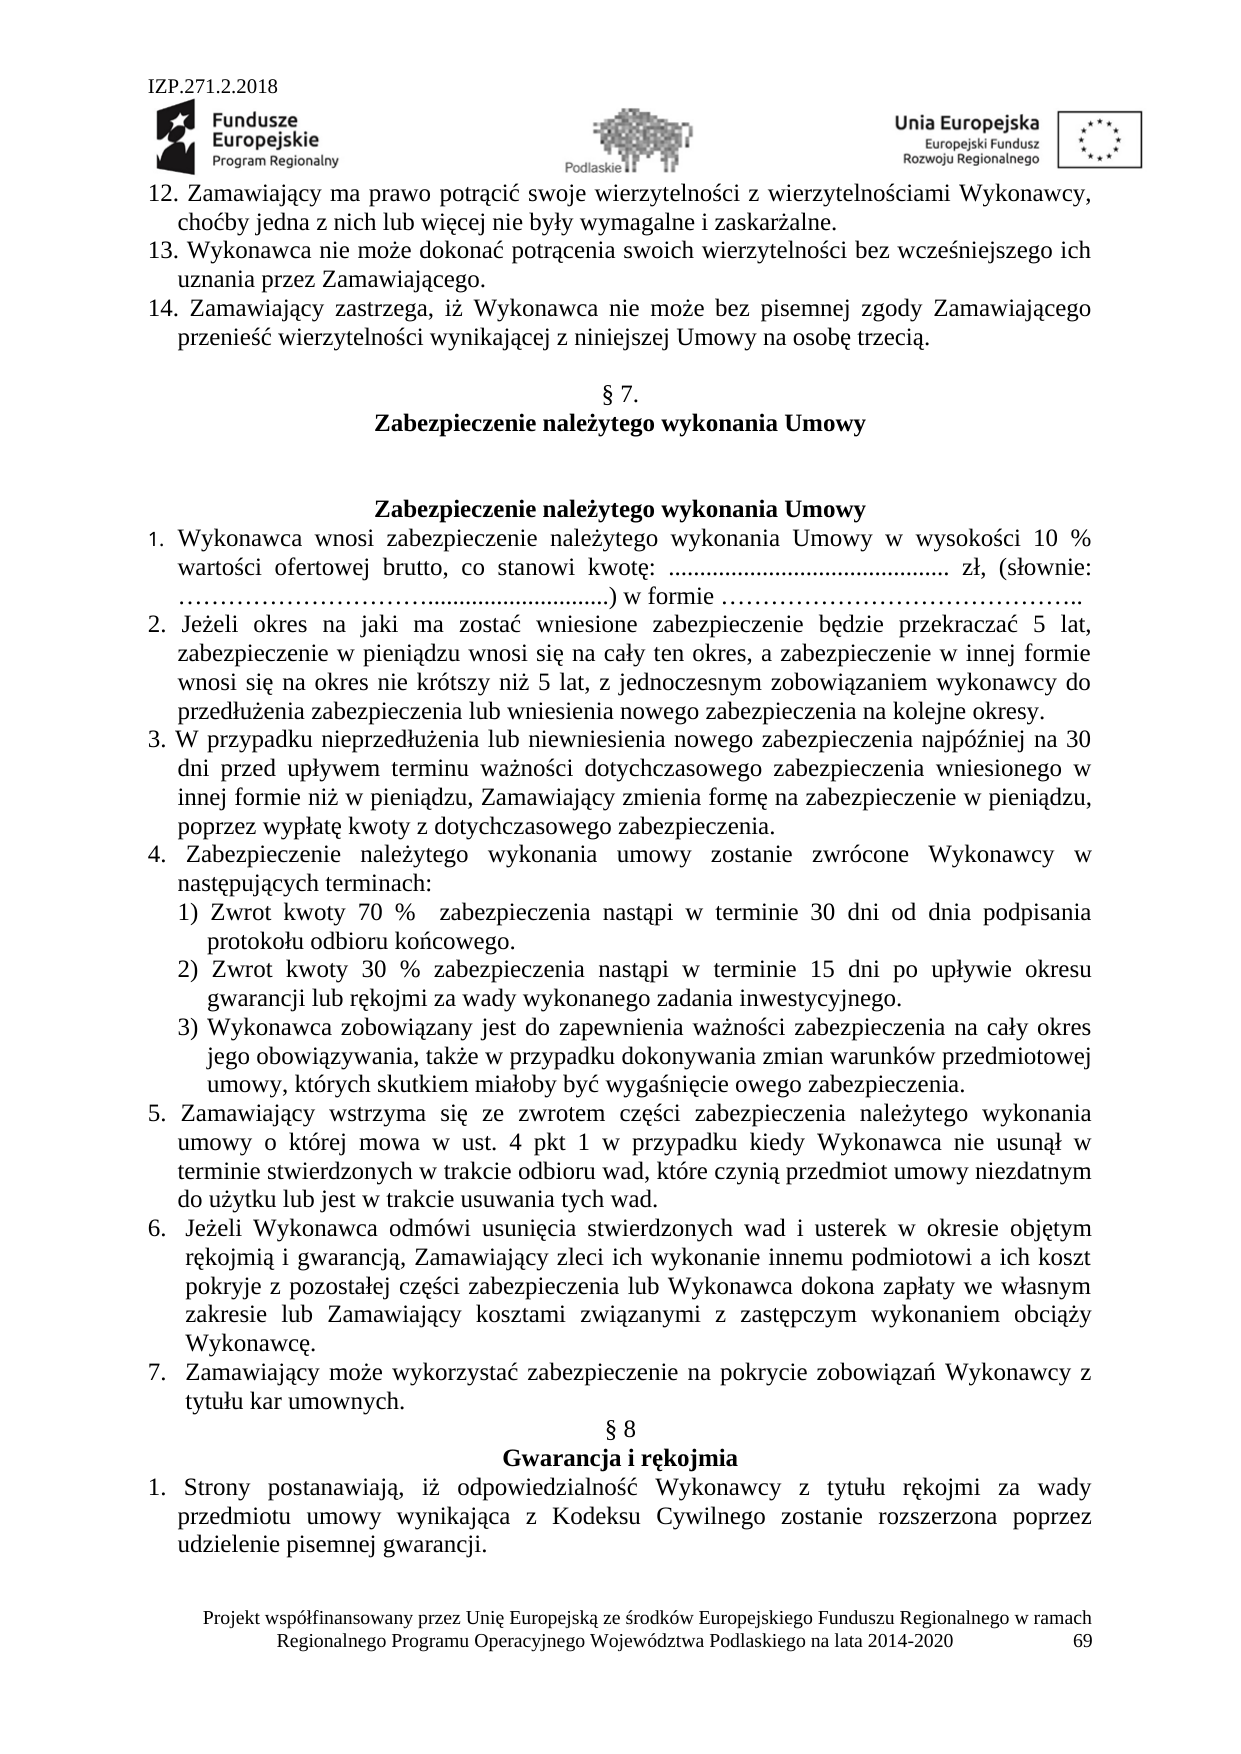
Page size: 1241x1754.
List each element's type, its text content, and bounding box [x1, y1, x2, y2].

list Wykonawca wnosi zabezpieczenie należytego wykonania Umowy w wysokości 10 % wartości ofertowej brutto, co stanowi kwotę: ............................................. zł, (słownie: ………………………….............................) w formie …………………………………….. [148, 523, 1092, 609]
text 1. Strony postanawiają, iż odpowiedzialność Wykonawcy z tytułu rękojmi za wady przedmiotu umowy wynikająca z Kodeksu Cywilnego zostanie rozszerzona poprzez udzielenie pisemnej gwarancji. [148, 1472, 1092, 1558]
text 2) Zwrot kwoty 30 % zabezpieczenia nastąpi w terminie 15 dni po upływie okresu gwarancji lub rękojmi za wady wykonanego zadania inwestycyjnego. [177, 954, 1092, 1012]
text 4. Zabezpieczenie należytego wykonania umowy zostanie zwrócone Wykonawcy w następujących terminach: [148, 839, 1092, 897]
text Gwarancja i rękojmia [148, 1443, 1092, 1472]
text Zabezpieczenie należytego wykonania Umowy [148, 408, 1092, 437]
text Zabezpieczenie należytego wykonania Umowy [148, 494, 1092, 523]
list Jeżeli Wykonawca odmówi usunięcia stwierdzonych wad i usterek w okresie objętym rękojmią i gwarancją, Zamawiający zleci ich wykonanie innemu podmiotowi a ich koszt pokryje z pozostałej części zabezpieczenia lub Wykonawca dokona zapłaty we własnym zakresie lub Zamawiający kosztami związanymi z zastępczym wykonaniem obciąży Wykonawcę. [148, 1213, 1092, 1357]
text 2. Jeżeli okres na jaki ma zostać wniesione zabezpieczenie będzie przekraczać 5 lat, zabezpieczenie w pieniądzu wnosi się na cały ten okres, a zabezpieczenie w innej formie wnosi się na okres nie krótszy niż 5 lat, z jednoczesnym zobowiązaniem wykonawcy do przedłużenia zabezpieczenia lub wniesienia nowego zabezpieczenia na kolejne okresy. [148, 609, 1092, 724]
list Zamawiający może wykorzystać zabezpieczenie na pokrycie zobowiązań Wykonawcy z tytułu kar umownych. [148, 1357, 1092, 1414]
text 1) Zwrot kwoty 70 % zabezpieczenia nastąpi w terminie 30 dni od dnia podpisania protokołu odbioru końcowego. [177, 897, 1092, 954]
text 14. Zamawiający zastrzega, iż Wykonawca nie może bez pisemnej zgody Zamawiającego przenieść wierzytelności wynikającej z niniejszej Umowy na osobę trzecią. [148, 293, 1092, 350]
text 12. Zamawiający ma prawo potrącić swoje wierzytelności z wierzytelnościami Wykonawcy, choćby jedna z nich lub więcej nie były wymagalne i zaskarżalne. [148, 178, 1092, 235]
text 13. Wykonawca nie może dokonać potrącenia swoich wierzytelności bez wcześniejszego ich uznania przez Zamawiającego. [148, 235, 1092, 293]
text 5. Zamawiający wstrzyma się ze zwrotem części zabezpieczenia należytego wykonania umowy o której mowa w ust. 4 pkt 1 w przypadku kiedy Wykonawca nie usunął w terminie stwierdzonych w trakcie odbioru wad, które czynią przedmiot umowy niezdatnym do użytku lub jest w trakcie usuwania tych wad. [148, 1098, 1092, 1213]
subtitle 3. W przypadku nieprzedłużenia lub niewniesienia nowego zabezpieczenia najpóźniej na 30 dni przed upływem terminu ważności dotychczasowego zabezpieczenia wniesionego w innej formie niż w pieniądzu, Zamawiający zmienia formę na zabezpieczenie w pieniądzu, poprzez wypłatę kwoty z dotychczasowego zabezpieczenia. [148, 724, 1092, 839]
text § 7. [148, 379, 1092, 408]
text 3) Wykonawca zobowiązany jest do zapewnienia ważności zabezpieczenia na cały okres jego obowiązywania, także w przypadku dokonywania zmian warunków przedmiotowej umowy, których skutkiem miałoby być wygaśnięcie owego zabezpieczenia. [177, 1012, 1092, 1098]
text § 8 [148, 1414, 1092, 1443]
